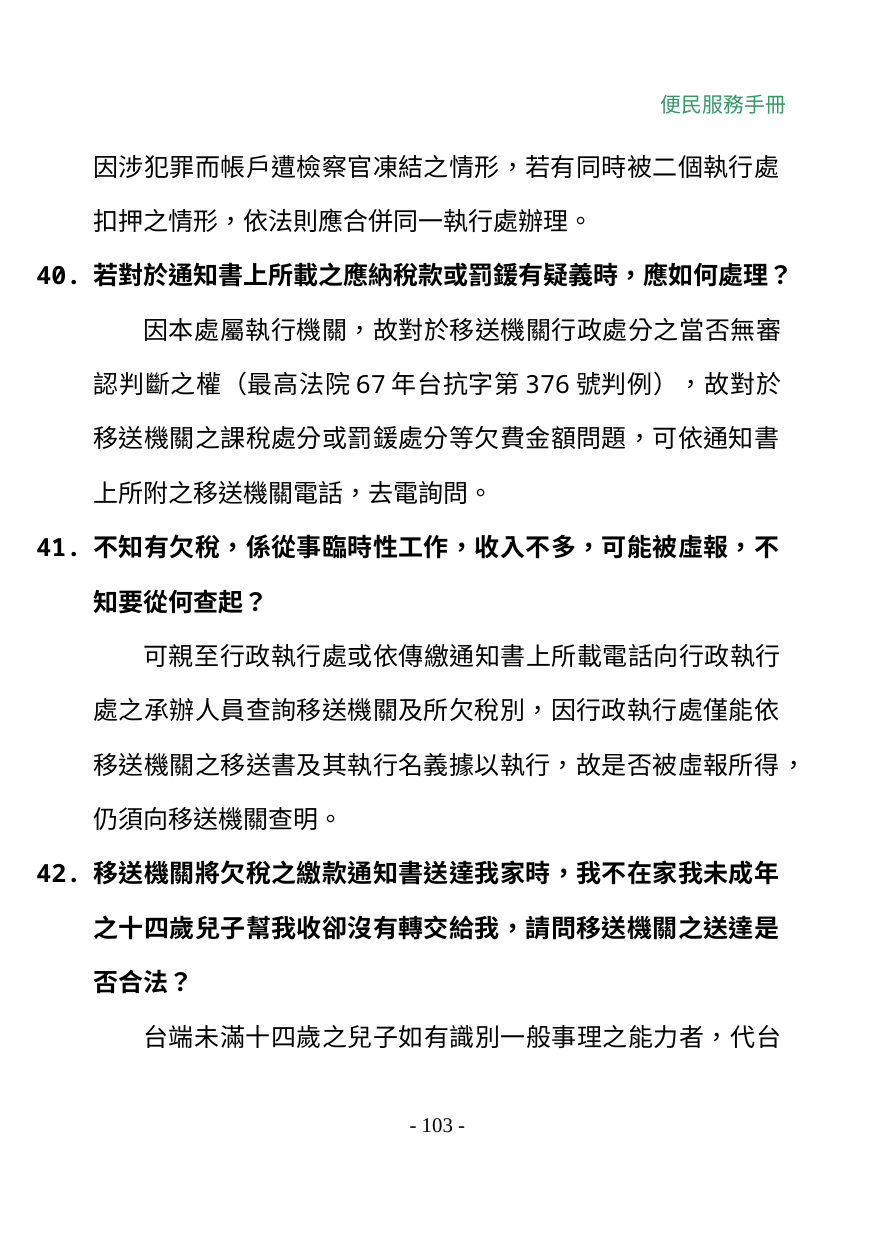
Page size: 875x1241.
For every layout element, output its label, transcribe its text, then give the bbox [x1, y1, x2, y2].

list 若對於通知書上所載之應納稅款或罰鍰有疑義時，應如何處理？ [36, 256, 781, 292]
text 因涉犯罪而帳戶遭檢察官凍結之情形，若有同時被二個執行處扣押之情形，依法則應合併同一執行處辦理。 [93, 147, 781, 238]
list 移送機關將欠稅之繳款通知書送達我家時，我不在家我未成年之十四歲兒子幫我收卻沒有轉交給我，請問移送機關之送達是否合法？ [36, 854, 781, 999]
text 台端未滿十四歲之兒子如有識別一般事理之能力者，代台 [93, 1017, 781, 1053]
text 因本處屬執行機關，故對於移送機關行政處分之當否無審認判斷之權（最高法院67年台抗字第376號判例），故對於移送機關之課稅處分或罰鍰處分等欠費金額問題，可依通知書上所附之移送機關電話，去電詢問。 [93, 310, 781, 509]
list 不知有欠稅，係從事臨時性工作，收入不多，可能被虛報，不知要從何查起？ [36, 528, 781, 618]
text 可親至行政執行處或依傳繳通知書上所載電話向行政執行處之承辦人員查詢移送機關及所欠稅別，因行政執行處僅能依移送機關之移送書及其執行名義據以執行，故是否被虛報所得，仍須向移送機關查明。 [93, 636, 781, 836]
